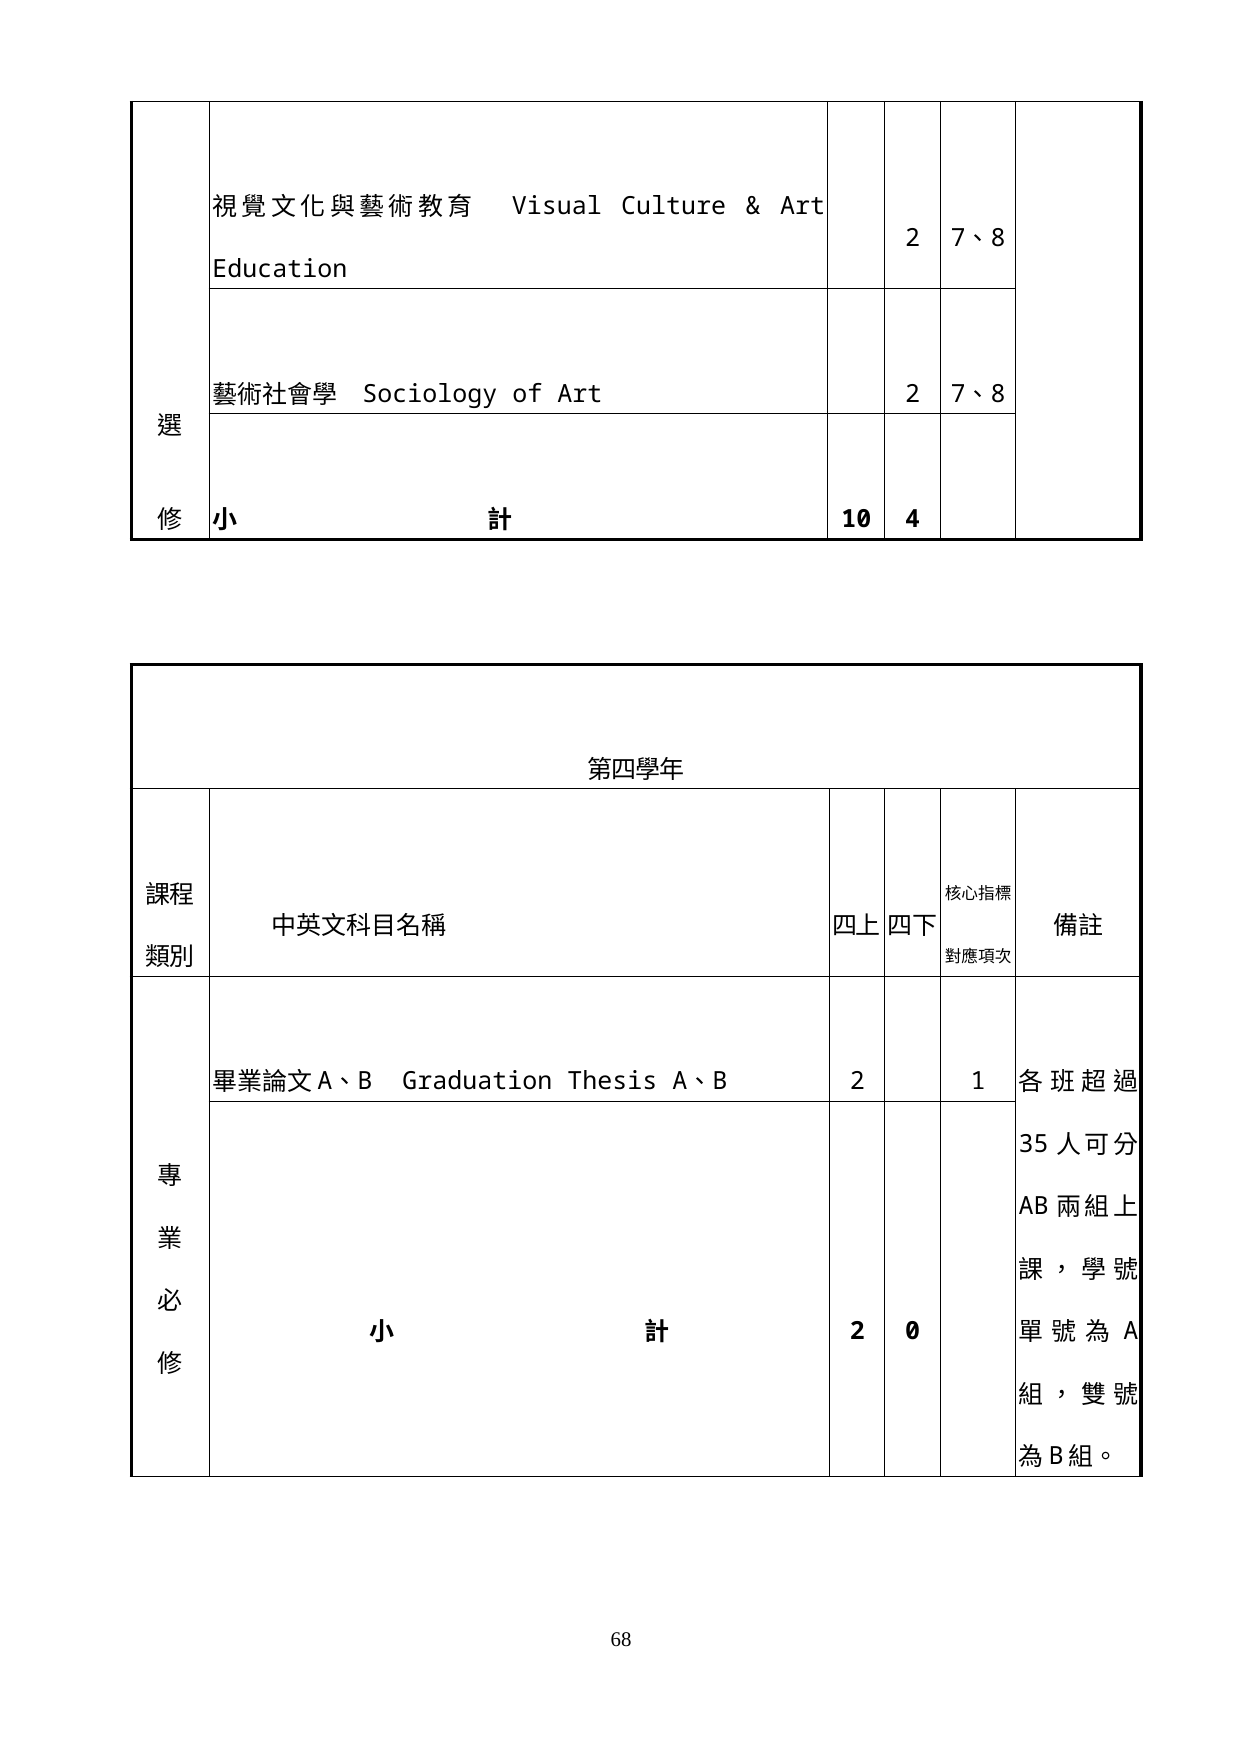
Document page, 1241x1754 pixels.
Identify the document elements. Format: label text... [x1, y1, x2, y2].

table_cell 四下 [885, 789, 940, 976]
table_cell 2 [885, 289, 940, 413]
table_cell 核心指標對應項次 [941, 789, 1015, 976]
table_cell 選 修 [133, 102, 209, 538]
table_cell 2 [885, 102, 940, 288]
table_cell 0 [885, 1102, 940, 1476]
table_cell [828, 102, 884, 288]
table_cell 藝術社會學 Sociology of Art [210, 289, 827, 413]
table_cell [885, 977, 940, 1101]
table_cell 視覺文化與藝術教育 Visual Culture & Art Education [210, 102, 827, 288]
table_cell 課程 類別 [133, 789, 209, 976]
table_cell 7、8 [941, 102, 1015, 288]
table_cell [941, 414, 1015, 538]
table_cell 10 [828, 414, 884, 538]
table_header 第四學年 [133, 666, 1139, 788]
table_cell 中英文科目名稱 [210, 789, 829, 976]
table_cell 專業必修 [133, 977, 209, 1476]
table_cell 各班超過35人可分AB兩組上課，學號單號為A組，雙號為B組。 [1016, 977, 1139, 1476]
table_cell 四上 [830, 789, 884, 976]
table_cell 2 [830, 977, 884, 1101]
table_cell 1 [941, 977, 1015, 1101]
table_cell 小計 [210, 414, 827, 538]
table_cell [828, 289, 884, 413]
table_cell 4 [885, 414, 940, 538]
table_cell 7、8 [941, 289, 1015, 413]
table_cell 2 [830, 1102, 884, 1476]
table_cell 小計 [210, 1102, 829, 1476]
table_cell [941, 1102, 1015, 1476]
table_cell [1016, 102, 1139, 538]
table_cell 備註 [1016, 789, 1139, 976]
table_cell 畢業論文A、B Graduation Thesis A、B [210, 977, 829, 1101]
